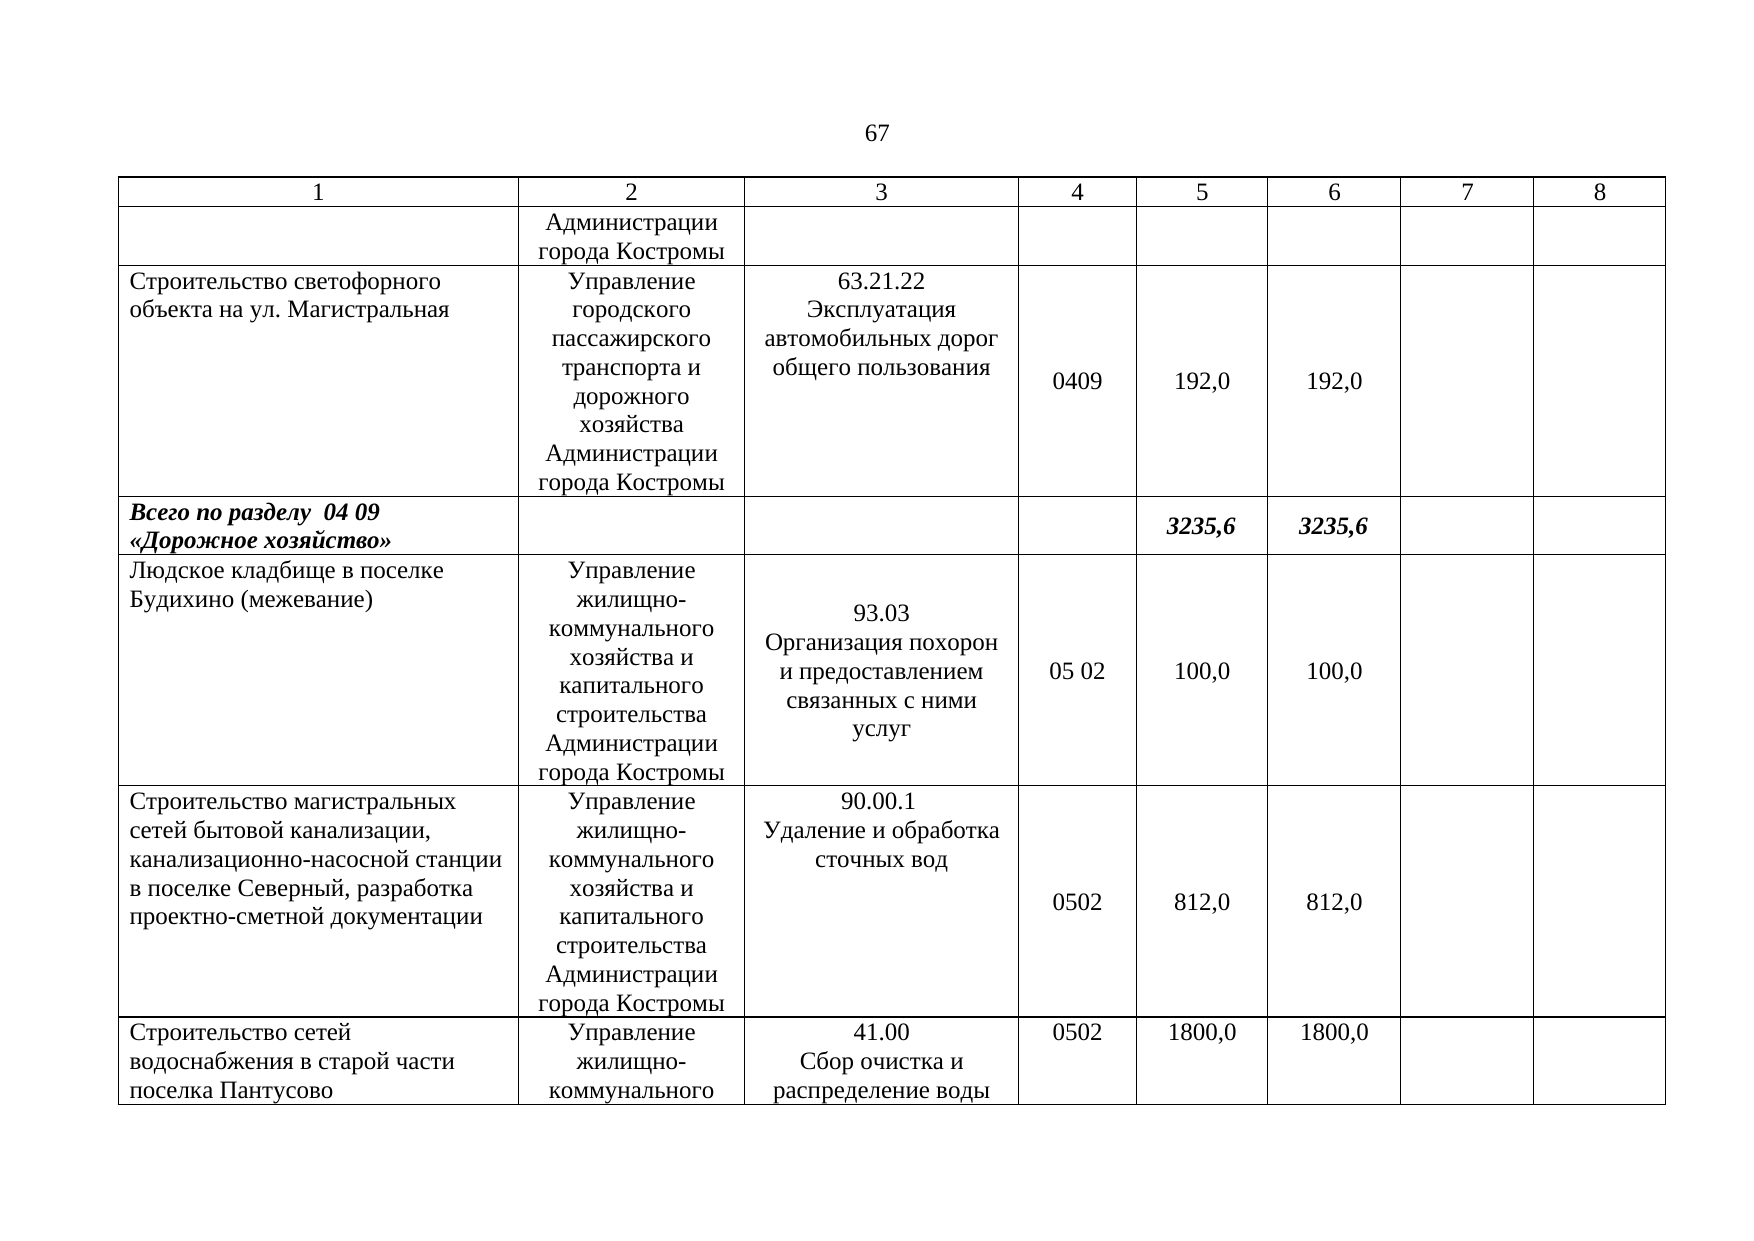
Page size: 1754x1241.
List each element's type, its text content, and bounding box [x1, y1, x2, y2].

table_cell 63.21.22 Эксплуатация автомобильных дорог общего пользования [745, 266, 1018, 496]
table_cell 90.00.1 Удаление и обработка сточных вод [745, 786, 1018, 1016]
table_cell 0409 [1019, 266, 1136, 496]
table_cell [1534, 207, 1665, 265]
table_cell [1268, 207, 1400, 265]
table_cell Администрации города Костромы [519, 207, 744, 265]
table_cell 3235,6 [1137, 497, 1267, 554]
table_header 5 [1137, 178, 1267, 206]
table_cell [1401, 786, 1533, 1016]
table_cell Строительство магистральных сетей бытовой канализации, канализационно-насосной станции в поселке Северный, разработка проектно-сметной документации [119, 786, 518, 1016]
table_cell Управление жилищно-коммунального хозяйства и капитального строительства Администрации города Костромы [519, 786, 744, 1016]
table_cell [1666, 554, 1712, 785]
table_cell [1666, 496, 1712, 554]
table_cell 0502 [1019, 786, 1136, 1016]
table_cell [1401, 1018, 1533, 1104]
table_cell Управление жилищно-коммунального хозяйства и капитального строительства Администрации города Костромы [519, 555, 744, 785]
table_cell Людское кладбище в поселке Будихино (межевание) [119, 555, 518, 785]
table_cell [1666, 265, 1712, 496]
table_cell 3235,6 [1268, 497, 1400, 554]
table_header [1666, 176, 1712, 206]
table_cell [745, 497, 1018, 554]
table_cell [1401, 266, 1533, 496]
table_cell [1019, 497, 1136, 554]
table_cell [1401, 555, 1533, 785]
table_header 6 [1268, 178, 1400, 206]
table_cell 93.03 Организация похорон и предоставлением связанных с ними услуг [745, 555, 1018, 785]
table_cell [1666, 1016, 1712, 1104]
table_cell [119, 207, 518, 265]
table_cell 100,0 [1268, 555, 1400, 785]
table_cell 192,0 [1137, 266, 1267, 496]
table_cell Управление жилищно-коммунального [519, 1018, 744, 1104]
table_cell [1019, 207, 1136, 265]
table_cell [1534, 1018, 1665, 1104]
table_header 7 [1401, 178, 1533, 206]
table_header 8 [1534, 178, 1665, 206]
table_cell 41.00 Сбор очистка и распределение воды [745, 1018, 1018, 1104]
table_cell [1534, 266, 1665, 496]
table_cell [1666, 206, 1712, 265]
table_cell 1800,0 [1137, 1018, 1267, 1104]
table_cell [1666, 785, 1712, 1016]
table_cell [1534, 786, 1665, 1016]
table_cell 100,0 [1137, 555, 1267, 785]
table_cell [519, 497, 744, 554]
table_cell [1401, 207, 1533, 265]
table_cell Всего по разделу 04 09 «Дорожное хозяйство» [119, 497, 518, 554]
table_header 2 [519, 178, 744, 206]
table_cell [1534, 497, 1665, 554]
table_header 1 [119, 178, 518, 206]
table_cell 0502 [1019, 1018, 1136, 1104]
table_header 3 [745, 178, 1018, 206]
table_cell 1800,0 [1268, 1018, 1400, 1104]
table_cell 812,0 [1137, 786, 1267, 1016]
table_cell [1534, 555, 1665, 785]
table_header 4 [1019, 178, 1136, 206]
table_cell Строительство сетей водоснабжения в старой части поселка Пантусово [119, 1018, 518, 1104]
table_cell [745, 207, 1018, 265]
table_cell Строительство светофорного объекта на ул. Магистральная [119, 266, 518, 496]
table_cell 812,0 [1268, 786, 1400, 1016]
table_cell [1401, 497, 1533, 554]
table_cell 05 02 [1019, 555, 1136, 785]
table_cell Управление городского пассажирского транспорта и дорожного хозяйства Администрации города Костромы [519, 266, 744, 496]
table_cell [1137, 207, 1267, 265]
table_cell 192,0 [1268, 266, 1400, 496]
